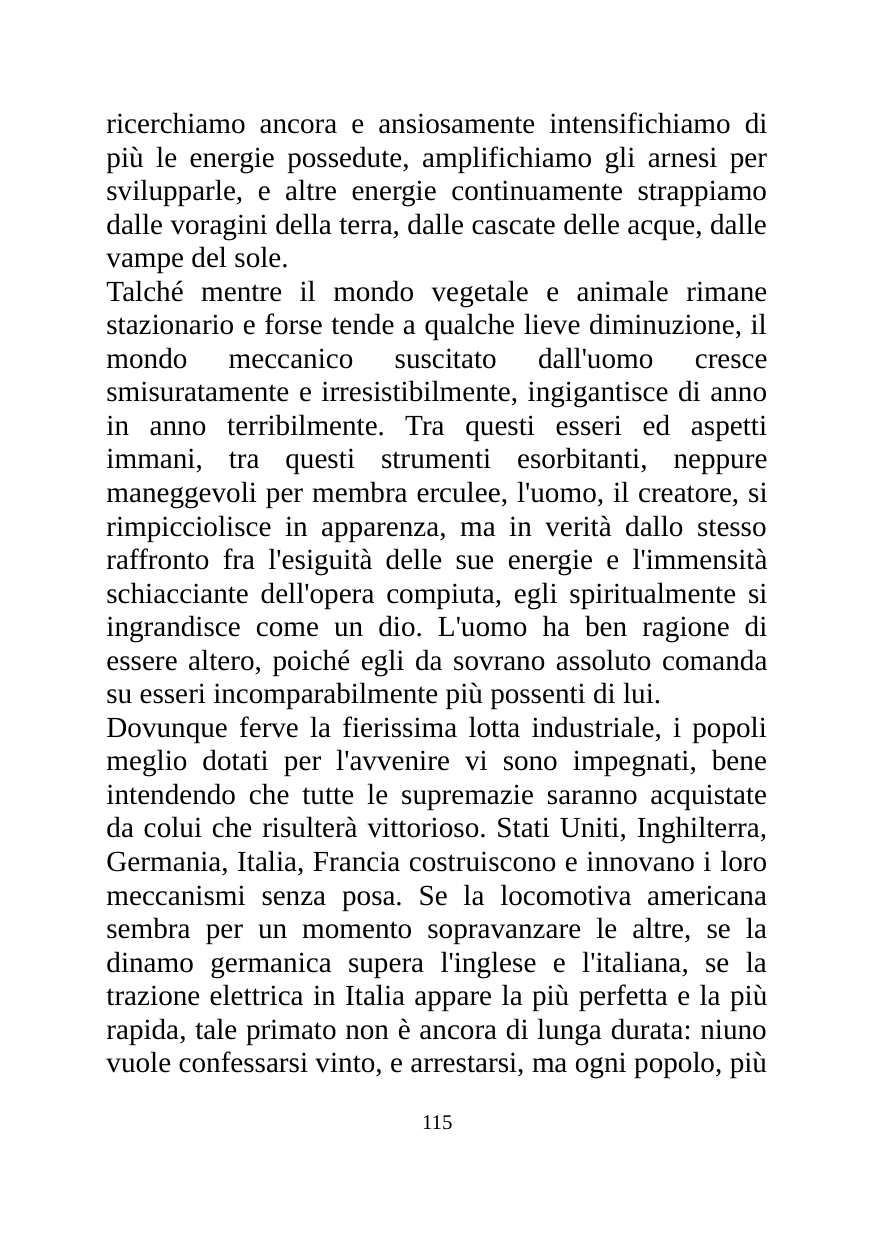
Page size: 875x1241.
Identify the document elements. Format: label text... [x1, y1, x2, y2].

text Talché mentre il mondo vegetale e animale rimane stazionario e forse tende a qualche lieve diminuzione, il mondo meccanico suscitato dall'uomo cresce smisuratamente e irresistibilmente, ingigantisce di anno in anno terribilmente. Tra questi esseri ed aspetti immani, tra questi strumenti esorbitanti, neppure maneggevoli per membra erculee, l'uomo, il creatore, si rimpicciolisce in apparenza, ma in verità dallo stesso raffronto fra l'esiguità delle sue energie e l'immensità schiacciante dell'opera compiuta, egli spiritualmente si ingrandisce come un dio. L'uomo ha ben ragione di essere altero, poiché egli da sovrano assoluto comanda su esseri incomparabilmente più possenti di lui. [106, 274, 768, 710]
text Dovunque ferve la fierissima lotta industriale, i popoli meglio dotati per l'avvenire vi sono impegnati, bene intendendo che tutte le supremazie saranno acquistate da colui che risulterà vittorioso. Stati Uniti, Inghilterra, Germania, Italia, Francia costruiscono e innovano i loro meccanismi senza posa. Se la locomotiva americana sembra per un momento sopravanzare le altre, se la dinamo germanica supera l'inglese e l'italiana, se la trazione elettrica in Italia appare la più perfetta e la più rapida, tale primato non è ancora di lunga durata: niuno vuole confessarsi vinto, e arrestarsi, ma ogni popolo, più [106, 710, 768, 1079]
text ricerchiamo ancora e ansiosamente intensifichiamo di più le energie possedute, amplifichiamo gli arnesi per svilupparle, e altre energie continuamente strappiamo dalle voragini della terra, dalle cascate delle acque, dalle vampe del sole. [106, 106, 768, 274]
